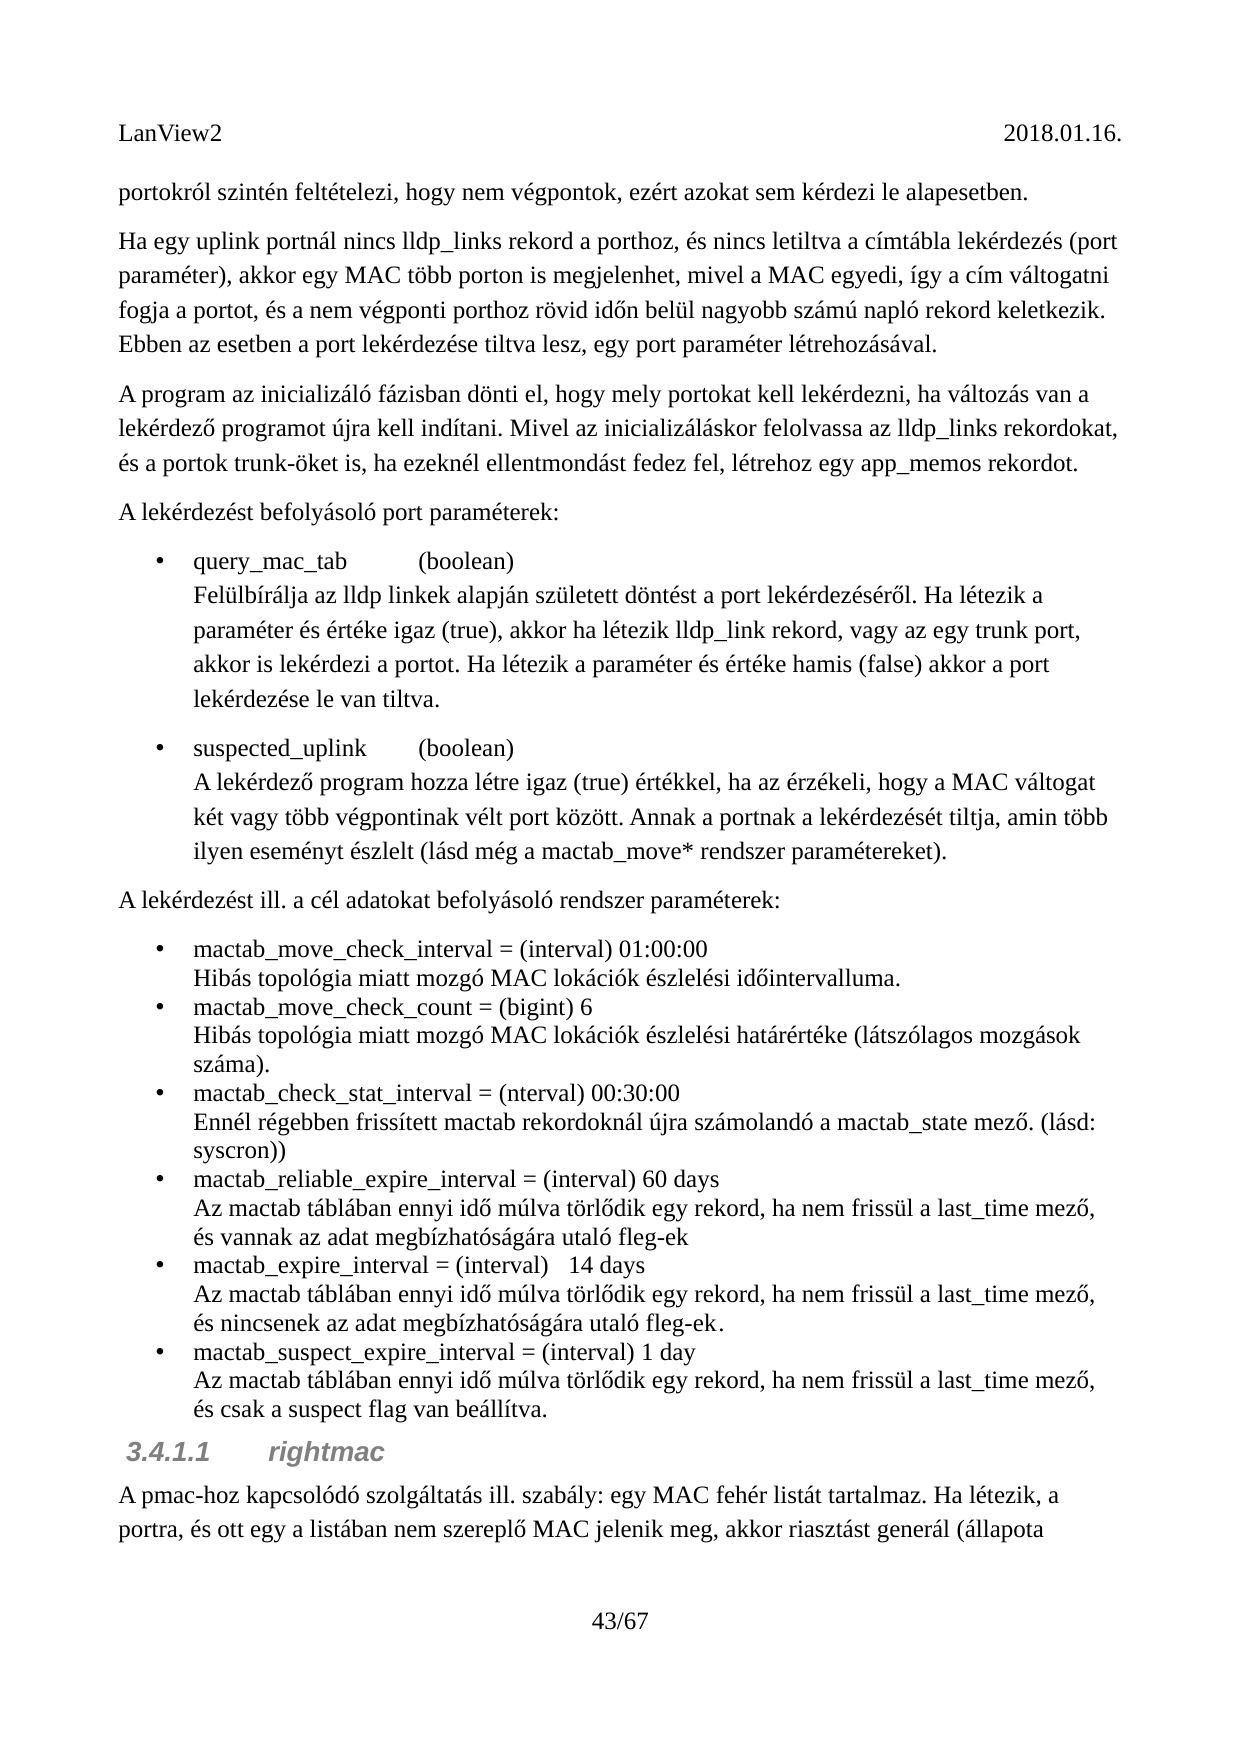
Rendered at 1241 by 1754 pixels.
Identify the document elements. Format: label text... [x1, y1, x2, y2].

text A lekérdezést ill. a cél adatokat befolyásoló rendszer paraméterek: [118, 885, 1122, 914]
text Ha egy uplink portnál nincs lldp_links rekord a porthoz, és nincs letiltva a címtábla lekérdezés (port paraméter), akkor egy MAC több porton is megjelenhet, mivel a MAC egyedi, így a cím váltogatni fogja a portot, és a nem végponti porthoz rövid időn belül nagyobb számú napló rekord keletkezik. Ebben az esetben a port lekérdezése tiltva lesz, egy port paraméter létrehozásával. [118, 226, 1122, 358]
text portokról szintén feltételezi, hogy nem végpontok, ezért azokat sem kérdezi le alapesetben. [118, 177, 1122, 206]
list query_mac_tab (boolean) Felülbírálja az lldp linkek alapján született döntést a port lekérdezéséről. Ha létezik a paraméter és értéke igaz (true), akkor ha létezik lldp_link rekord, vagy az egy trunk port, akkor is lekérdezi a portot. Ha létezik a paraméter és értéke hamis (false) akkor a port lekérdezése le van tiltva. [156, 546, 1122, 712]
list mactab_expire_interval = (interval) 14 days Az mactab táblában ennyi idő múlva törlődik egy rekord, ha nem frissül a last_time mező, és nincsenek az adat megbízhatóságára utaló fleg-ek . [156, 1251, 1122, 1337]
list suspected_uplink (boolean) A lekérdező program hozza létre igaz (true) értékkel, ha az érzékeli, hogy a MAC váltogat két vagy több végpontinak vélt port között. Annak a portnak a lekérdezését tiltja, amin több ilyen eseményt észlelt (lásd még a mactab_move* rendszer paramétereket). [156, 733, 1122, 865]
subtitle rightmac [118, 1436, 1122, 1467]
list mactab_reliable_expire_interval = (interval) 60 days Az mactab táblában ennyi idő múlva törlődik egy rekord, ha nem frissül a last_time mező, és vannak az adat megbízhatóságára utaló fleg-ek [156, 1164, 1122, 1251]
text A pmac-hoz kapcsolódó szolgáltatás ill. szabály: egy MAC fehér listát tartalmaz. Ha létezik, a portra, és ott egy a listában nem szereplő MAC jelenik meg, akkor riasztást generál (állapota [118, 1480, 1122, 1543]
text A lekérdezést befolyásoló port paraméterek: [118, 497, 1122, 525]
text A program az inicializáló fázisban dönti el, hogy mely portokat kell lekérdezni, ha változás van a lekérdező programot újra kell indítani. Mivel az inicializáláskor felolvassa az lldp_links rekordokat, és a portok trunk-öket is, ha ezeknél ellentmondást fedez fel, létrehoz egy app_memos rekordot. [118, 379, 1122, 476]
list mactab_check_stat_interval = (nterval) 00:30:00 Ennél régebben frissített mactab rekordoknál újra számolandó a mactab_state mező. (lásd: syscron)) [156, 1078, 1122, 1164]
list mactab_move_check_count = (bigint) 6 Hibás topológia miatt mozgó MAC lokációk észlelési határértéke (látszólagos mozgások száma). [156, 992, 1122, 1078]
list mactab_suspect_expire_interval = (interval) 1 day Az mactab táblában ennyi idő múlva törlődik egy rekord, ha nem frissül a last_time mező, és csak a suspect flag van beállítva. [156, 1337, 1122, 1423]
list mactab_move_check_interval = (interval) 01:00:00 Hibás topológia miatt mozgó MAC lokációk észlelési időintervalluma. [156, 934, 1122, 992]
